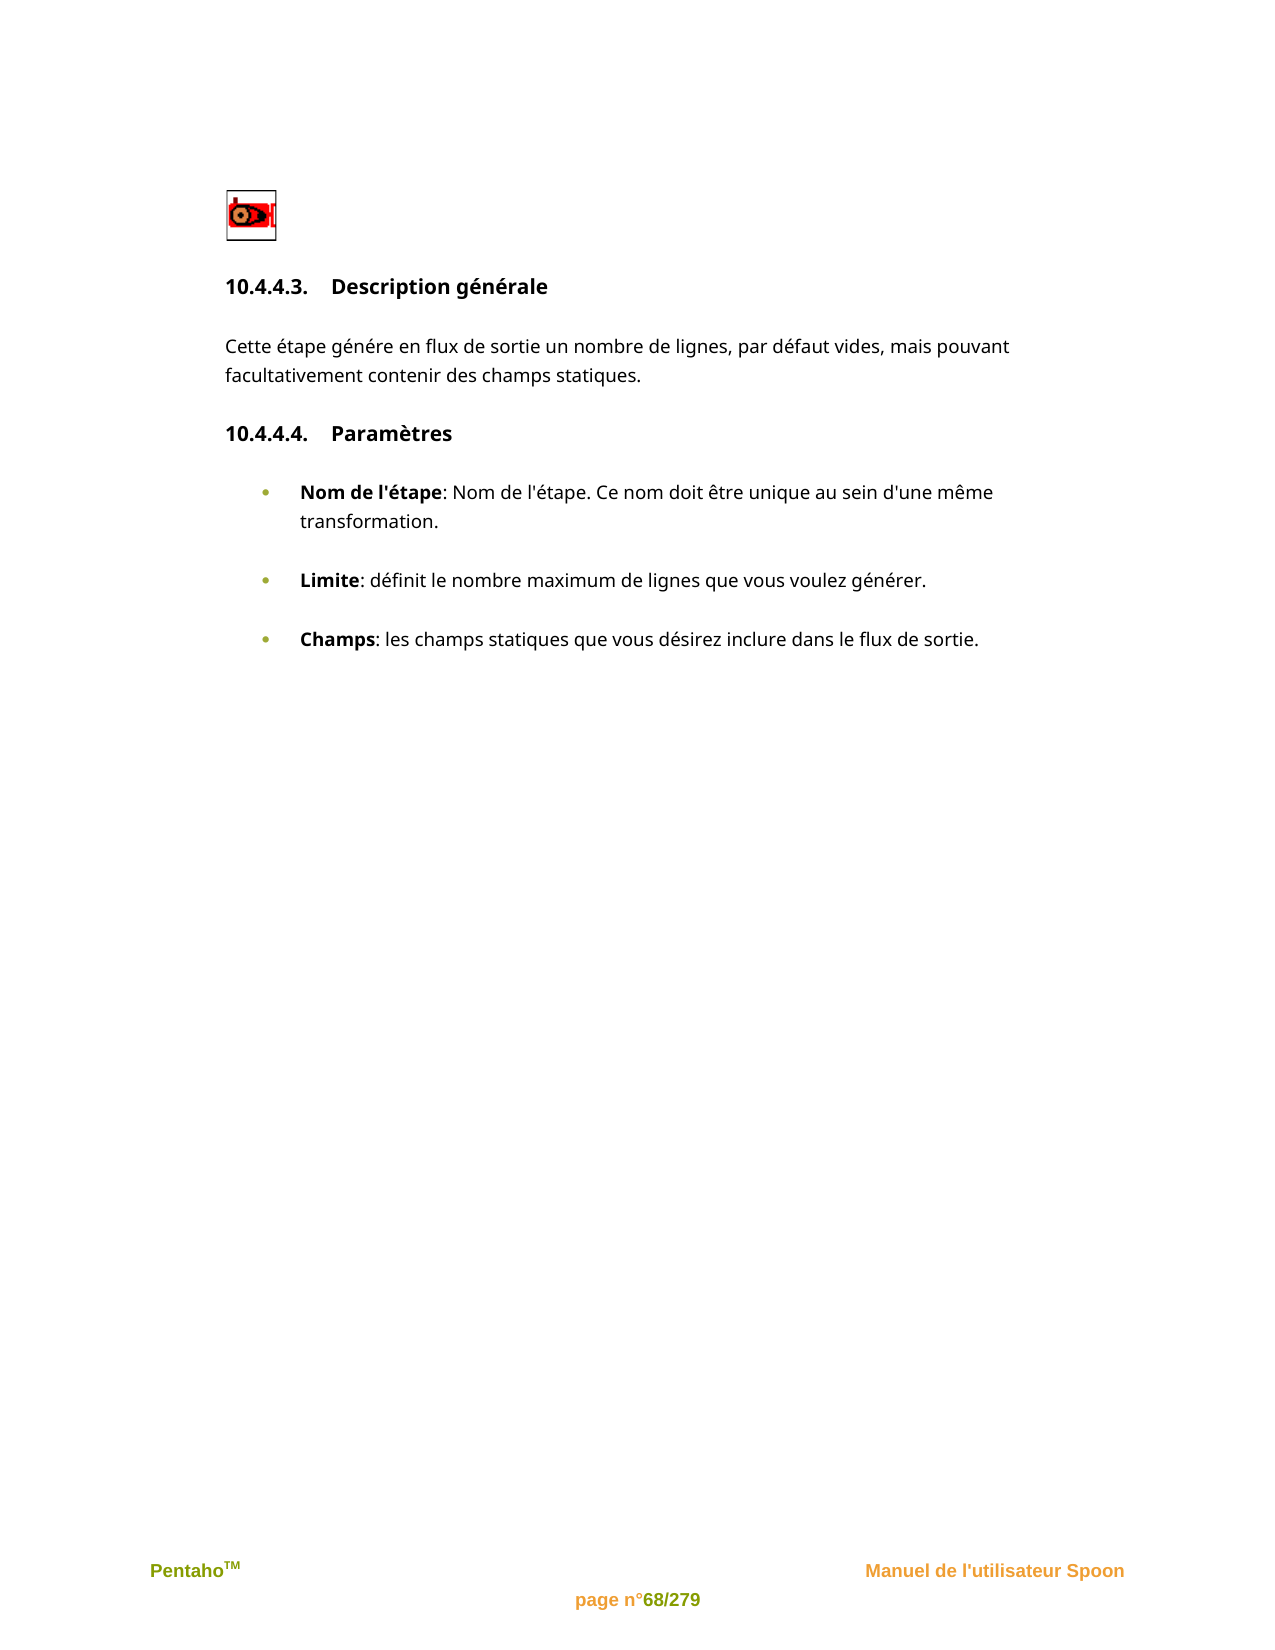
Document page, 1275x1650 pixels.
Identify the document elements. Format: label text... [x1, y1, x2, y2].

list Nom de l'étape: Nom de l'étape. Ce nom doit être unique au sein d'une même transformation. [262, 476, 1125, 534]
list Limite: définit le nombre maximum de lignes que vous voulez générer. [262, 564, 1125, 593]
list Champs: les champs statiques que vous désirez inclure dans le flux de sortie. [262, 623, 1125, 652]
subtitle Paramètres [225, 418, 1125, 447]
subtitle Description générale [225, 150, 1125, 300]
picture [226, 190, 277, 241]
text Cette étape génére en flux de sortie un nombre de lignes, par défaut vides, mais pouvant facultativement contenir des champs statiques. [225, 330, 1125, 388]
